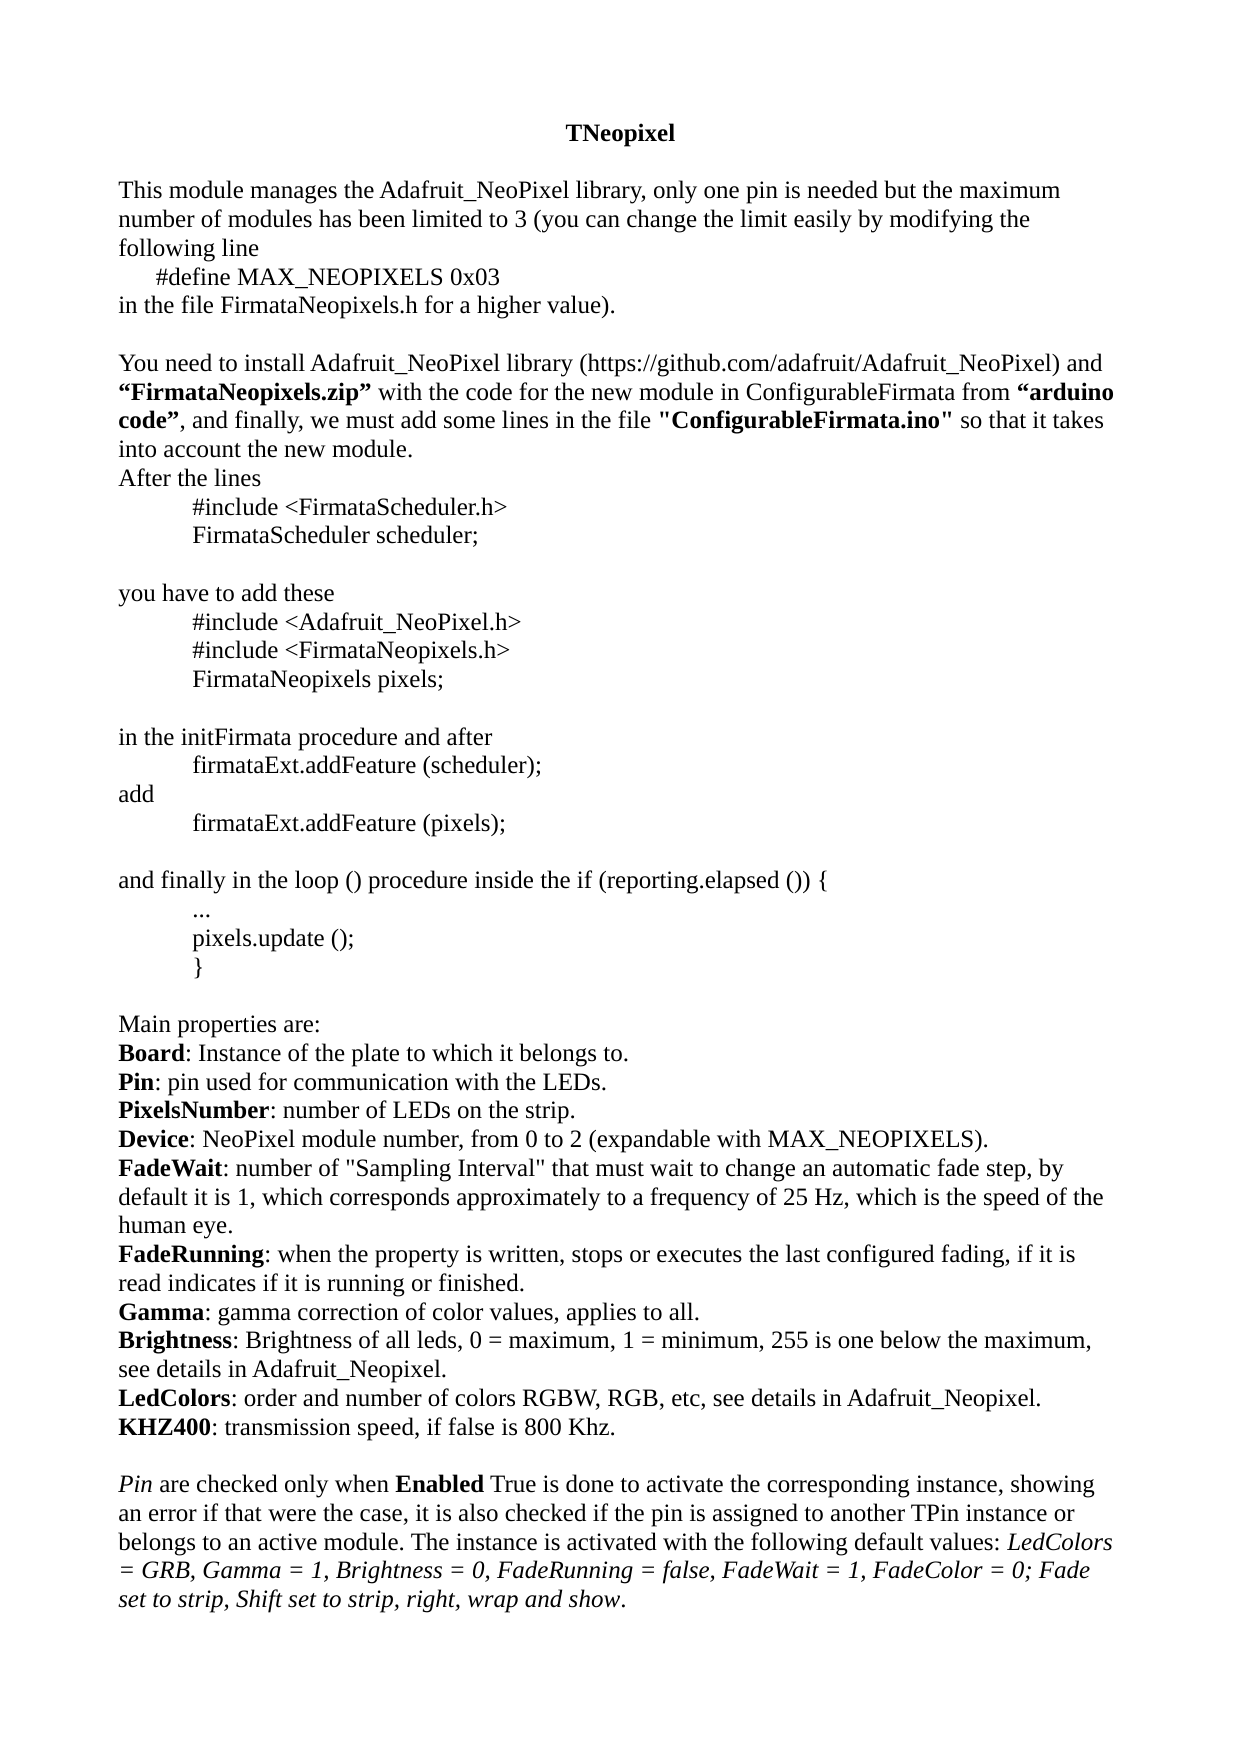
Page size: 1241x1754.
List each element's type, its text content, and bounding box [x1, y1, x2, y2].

text You need to install Adafruit_NeoPixel library (https://github.com/adafruit/Adafruit_NeoPixel) and “FirmataNeopixels.zip” with the code for the new module in ConfigurableFirmata from “arduino code”, and finally, we must add some lines in the file "ConfigurableFirmata.ino" so that it takes into account the new module. [118, 348, 1122, 463]
text firmataExt.addFeature (scheduler); [118, 751, 1122, 779]
text PixelsNumber: number of LEDs on the strip. [118, 1096, 1122, 1124]
text KHZ400: transmission speed, if false is 800 Khz. [118, 1412, 1122, 1441]
text add [118, 779, 1122, 808]
text Brightness: Brightness of all leds, 0 = maximum, 1 = minimum, 255 is one below the maximum, see details in Adafruit_Neopixel. [118, 1326, 1122, 1383]
text TNeopixel [118, 118, 1122, 147]
text pixels.update (); [118, 923, 1122, 952]
text FadeWait: number of "Sampling Interval" that must wait to change an automatic fade step, by default it is 1, which corresponds approximately to a frequency of 25 Hz, which is the speed of the human eye. [118, 1153, 1122, 1239]
text LedColors: order and number of colors RGBW, RGB, etc, see details in Adafruit_Neopixel. [118, 1383, 1122, 1412]
text Gamma: gamma correction of color values, applies to all. [118, 1297, 1122, 1326]
text #include <Adafruit_NeoPixel.h> [118, 607, 1122, 636]
text Board: Instance of the plate to which it belongs to. [118, 1038, 1122, 1067]
text ... [118, 894, 1122, 923]
text FirmataNeopixels pixels; [118, 664, 1122, 693]
text This module manages the Adafruit_NeoPixel library, only one pin is needed but the maximum number of modules has been limited to 3 (you can change the limit easily by modifying the following line [118, 176, 1122, 262]
text FadeRunning: when the property is written, stops or executes the last configured fading, if it is read indicates if it is running or finished. [118, 1239, 1122, 1297]
text you have to add these [118, 578, 1122, 607]
text Pin are checked only when Enabled True is done to activate the corresponding instance, showing an error if that were the case, it is also checked if the pin is assigned to another TPin instance or belongs to an active module. The instance is activated with the following default values: LedColors = GRB, Gamma = 1, Brightness = 0, FadeRunning = false, FadeWait = 1, FadeColor = 0; Fade set to strip, Shift set to strip, right, wrap and show. [118, 1469, 1122, 1613]
text #include <FirmataScheduler.h> [118, 492, 1122, 521]
text } [118, 952, 1122, 981]
text Device: NeoPixel module number, from 0 to 2 (expandable with MAX_NEOPIXELS). [118, 1124, 1122, 1153]
text Main properties are: [118, 1009, 1122, 1038]
text firmataExt.addFeature (pixels); [118, 808, 1122, 837]
text FirmataScheduler scheduler; [118, 521, 1122, 549]
text and finally in the loop () procedure inside the if (reporting.elapsed ()) { [118, 866, 1122, 894]
text in the initFirmata procedure and after [118, 722, 1122, 751]
text #define MAX_NEOPIXELS 0x03 [118, 262, 1122, 291]
text in the file FirmataNeopixels.h for a higher value). [118, 291, 1122, 319]
text After the lines [118, 463, 1122, 492]
text #include <FirmataNeopixels.h> [118, 636, 1122, 664]
text Pin: pin used for communication with the LEDs. [118, 1067, 1122, 1096]
